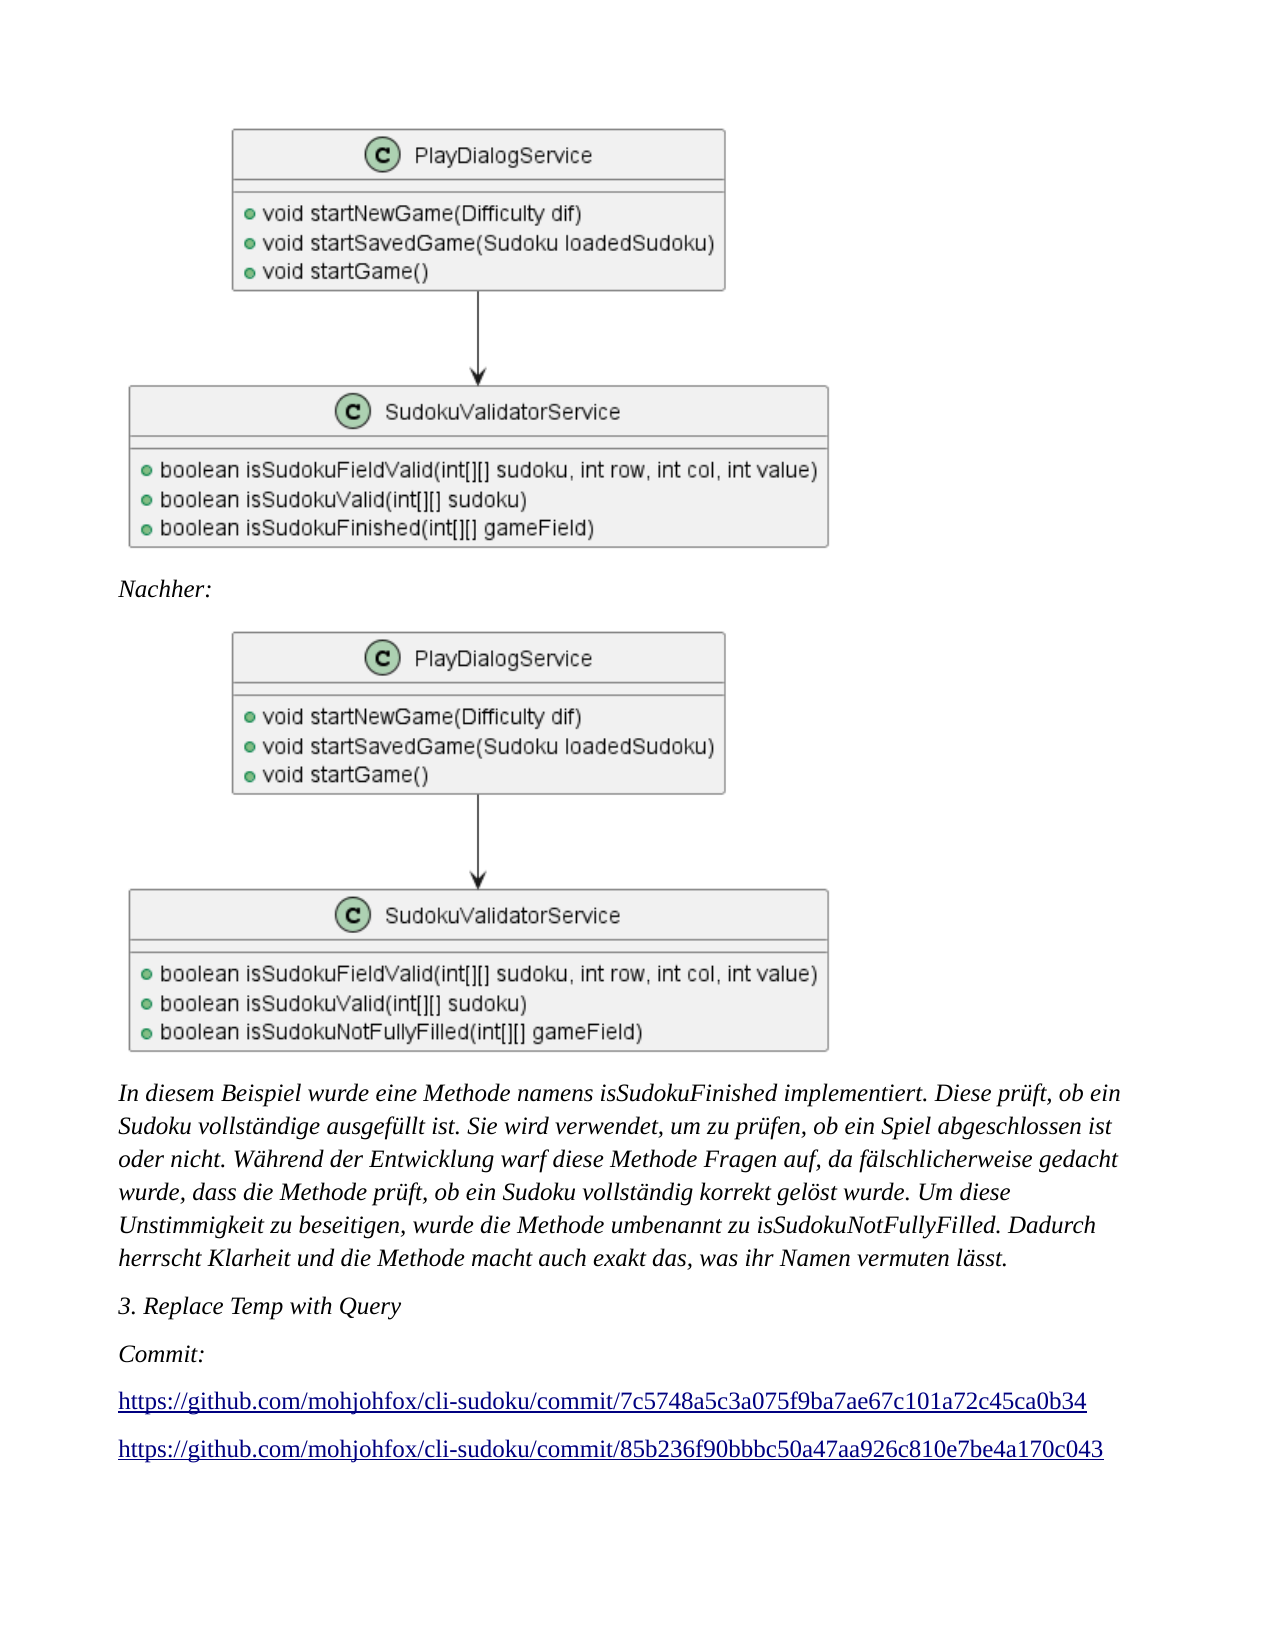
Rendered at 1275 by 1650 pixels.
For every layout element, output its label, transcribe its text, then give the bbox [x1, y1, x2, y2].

text Commit: [118, 1339, 1157, 1367]
text https://github.com/mohjohfox/cli-sudoku/commit/7c5748a5c3a075f9ba7ae67c101a72c45ca0b34 [118, 1386, 1157, 1415]
text In diesem Beispiel wurde eine Methode namens isSudokuFinished implementiert. Diese prüft, ob ein Sudoku vollständige ausgefüllt ist. Sie wird verwendet, um zu prüfen, ob ein Spiel abgeschlossen ist oder nicht. Während der Entwicklung warf diese Methode Fragen auf, da fälschlicherweise gedacht wurde, dass die Methode prüft, ob ein Sudoku vollständig korrekt gelöst wurde. Um diese Unstimmigkeit zu beseitigen, wurde die Methode umbenannt zu isSudokuNotFullyFilled. Dadurch herrscht Klarheit und die Methode macht auch exakt das, was ihr Namen vermuten lässt. [118, 1078, 1157, 1272]
text Nachher: [118, 574, 1157, 603]
text https://github.com/mohjohfox/cli-sudoku/commit/85b236f90bbbc50a47aa926c810e7be4a170c043 [118, 1434, 1157, 1463]
text 3. Replace Temp with Query [118, 1291, 1157, 1320]
